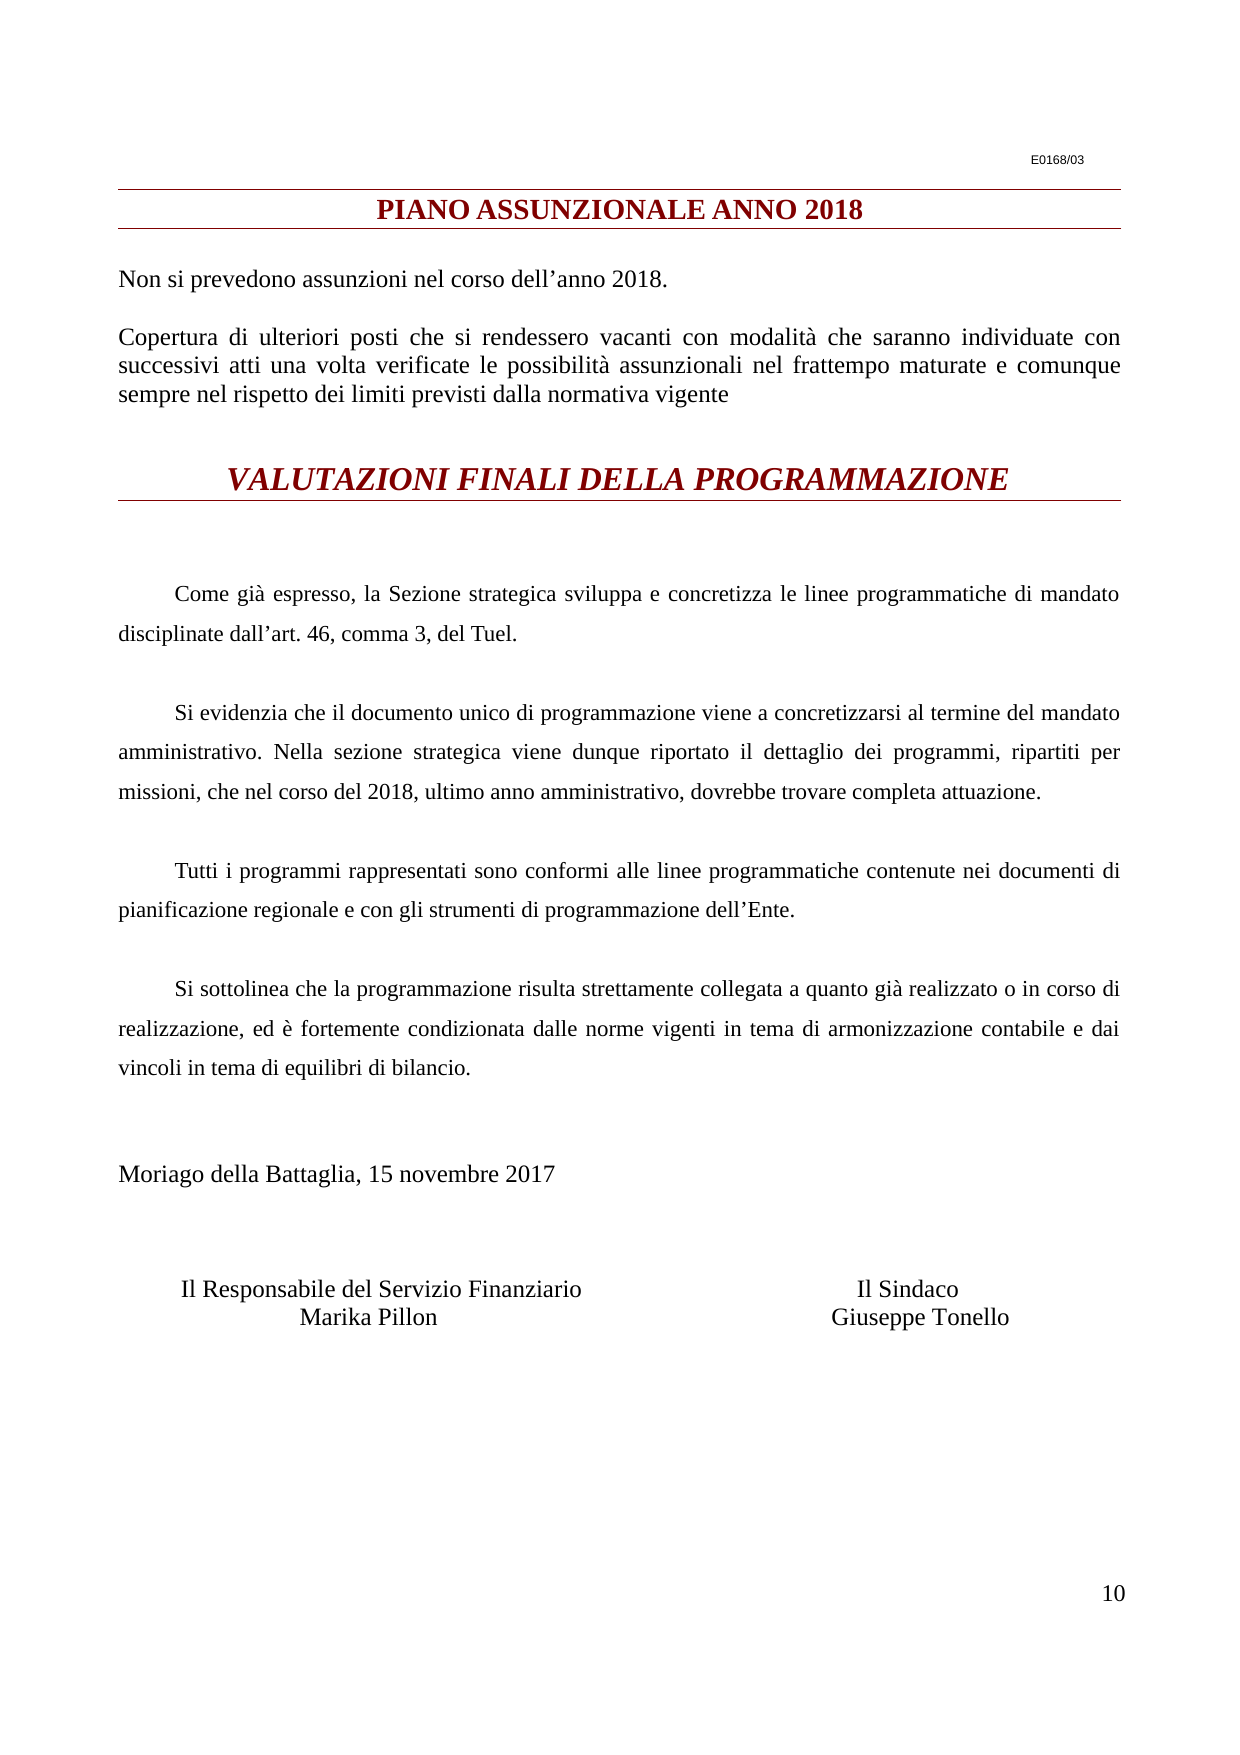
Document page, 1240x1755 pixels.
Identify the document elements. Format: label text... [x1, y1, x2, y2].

text Si sottolinea che la programmazione risulta strettamente collegata a quanto già realizzato o in corso di realizzazione, ed è fortemente condizionata dalle norme vigenti in tema di armonizzazione contabile e dai vincoli in tema di equilibri di bilancio. [118, 975, 1121, 1081]
text Tutti i programmi rappresentati sono conformi alle linee programmatiche contenute nei documenti di pianificazione regionale e con gli strumenti di programmazione dell’Ente. [118, 857, 1121, 923]
text Si evidenzia che il documento unico di programmazione viene a concretizzarsi al termine del mandato amministrativo. Nella sezione strategica viene dunque riportato il dettaglio dei programmi, ripartiti per missioni, che nel corso del 2018, ultimo anno amministrativo, dovrebbe trovare completa attuazione. [118, 699, 1121, 804]
text Il Responsabile del Servizio Finanziario Il Sindaco [118, 1274, 1121, 1302]
subtitle PIANO ASSUNZIONALE ANNO 2018 [118, 190, 1121, 228]
text Moriago della Battaglia, 15 novembre 2017 [118, 1159, 1121, 1187]
text Copertura di ulteriori posti che si rendessero vacanti con modalità che saranno individuate con successivi atti una volta verificate le possibilità assunzionali nel frattempo maturate e comunque sempre nel rispetto dei limiti previsti dalla normativa vigente [118, 322, 1121, 408]
subtitle VALUTAZIONI FINALI DELLA PROGRAMMAZIONE [118, 459, 1121, 500]
text Come già espresso, la Sezione strategica sviluppa e concretizza le linee programmatiche di mandato disciplinate dall’art. 46, comma 3, del Tuel. [118, 580, 1121, 646]
text Marika Pillon Giuseppe Tonello [118, 1302, 1121, 1331]
text Non si prevedono assunzioni nel corso dell’anno 2018. [118, 264, 1121, 293]
